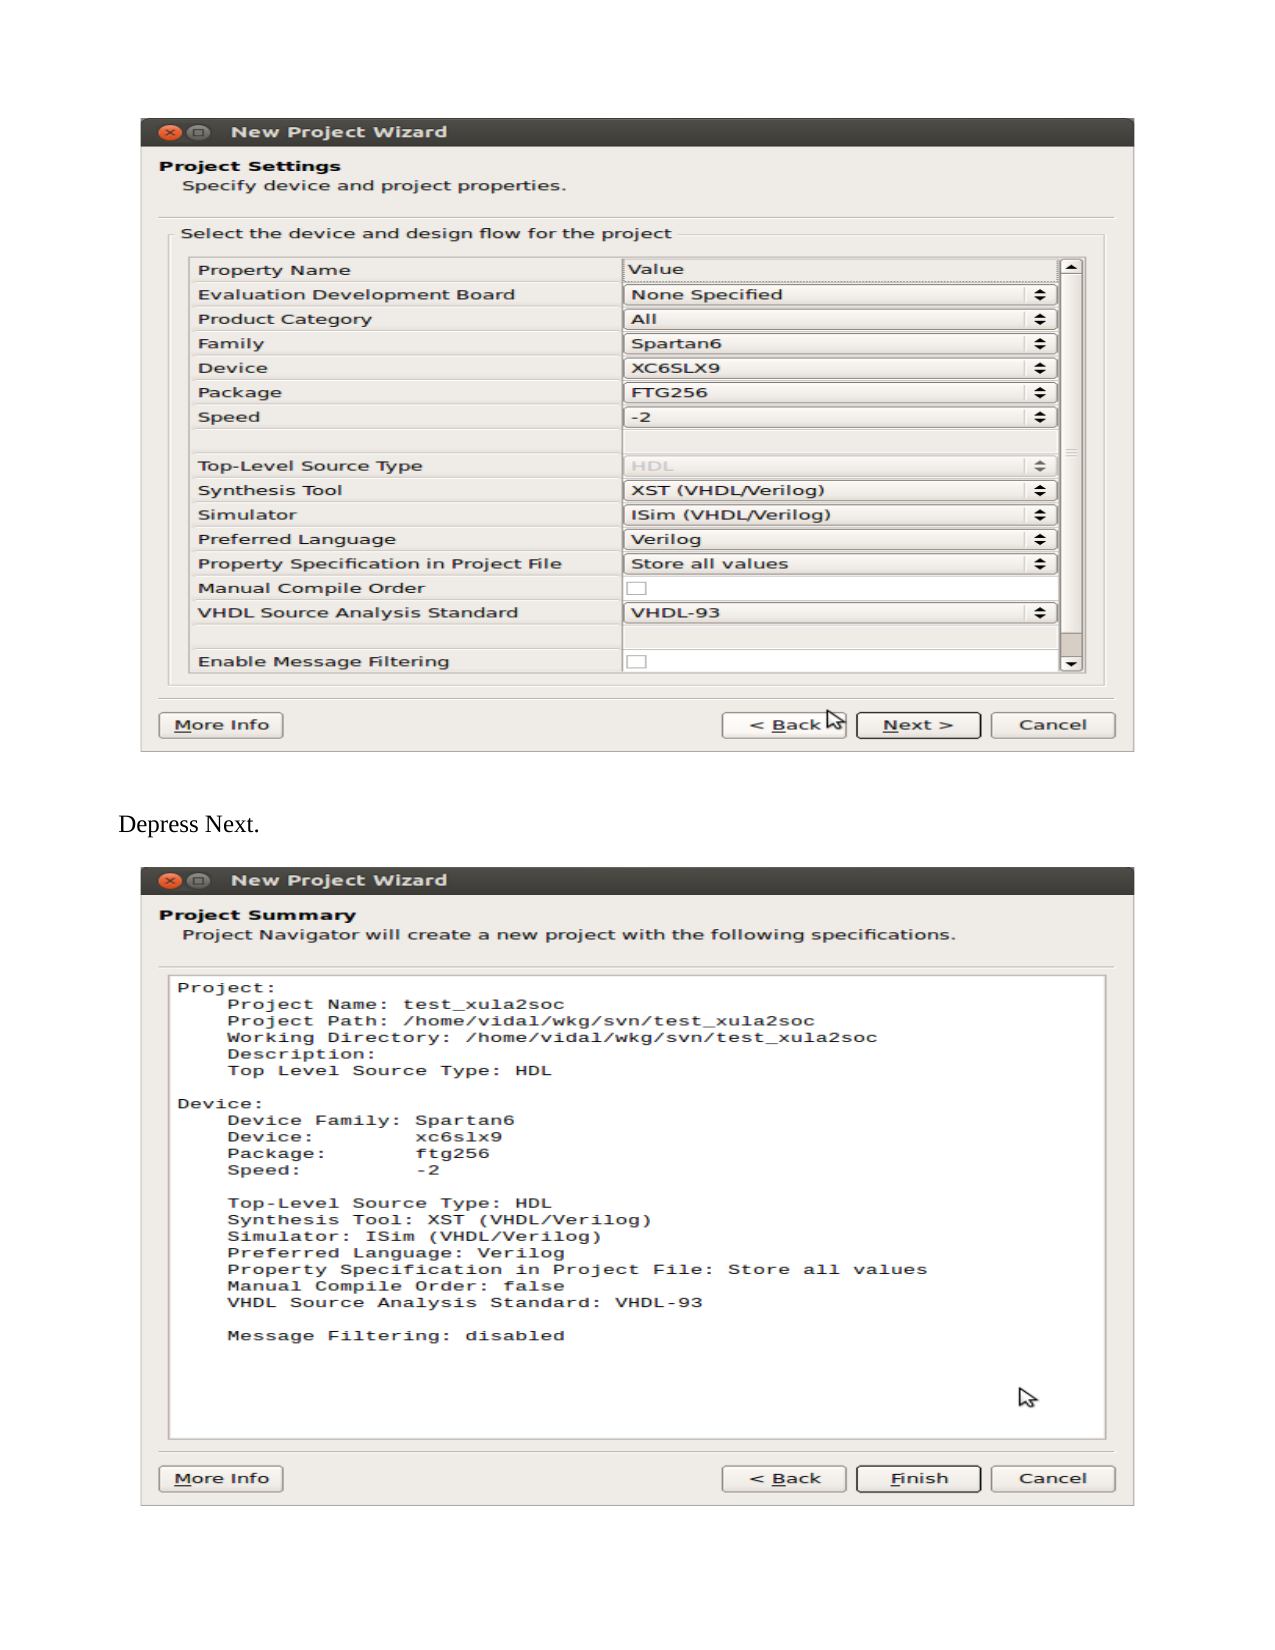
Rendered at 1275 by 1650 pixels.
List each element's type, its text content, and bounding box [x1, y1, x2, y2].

picture [140, 118, 1135, 752]
picture [140, 867, 1135, 1506]
text Depress Next. [118, 809, 1157, 838]
